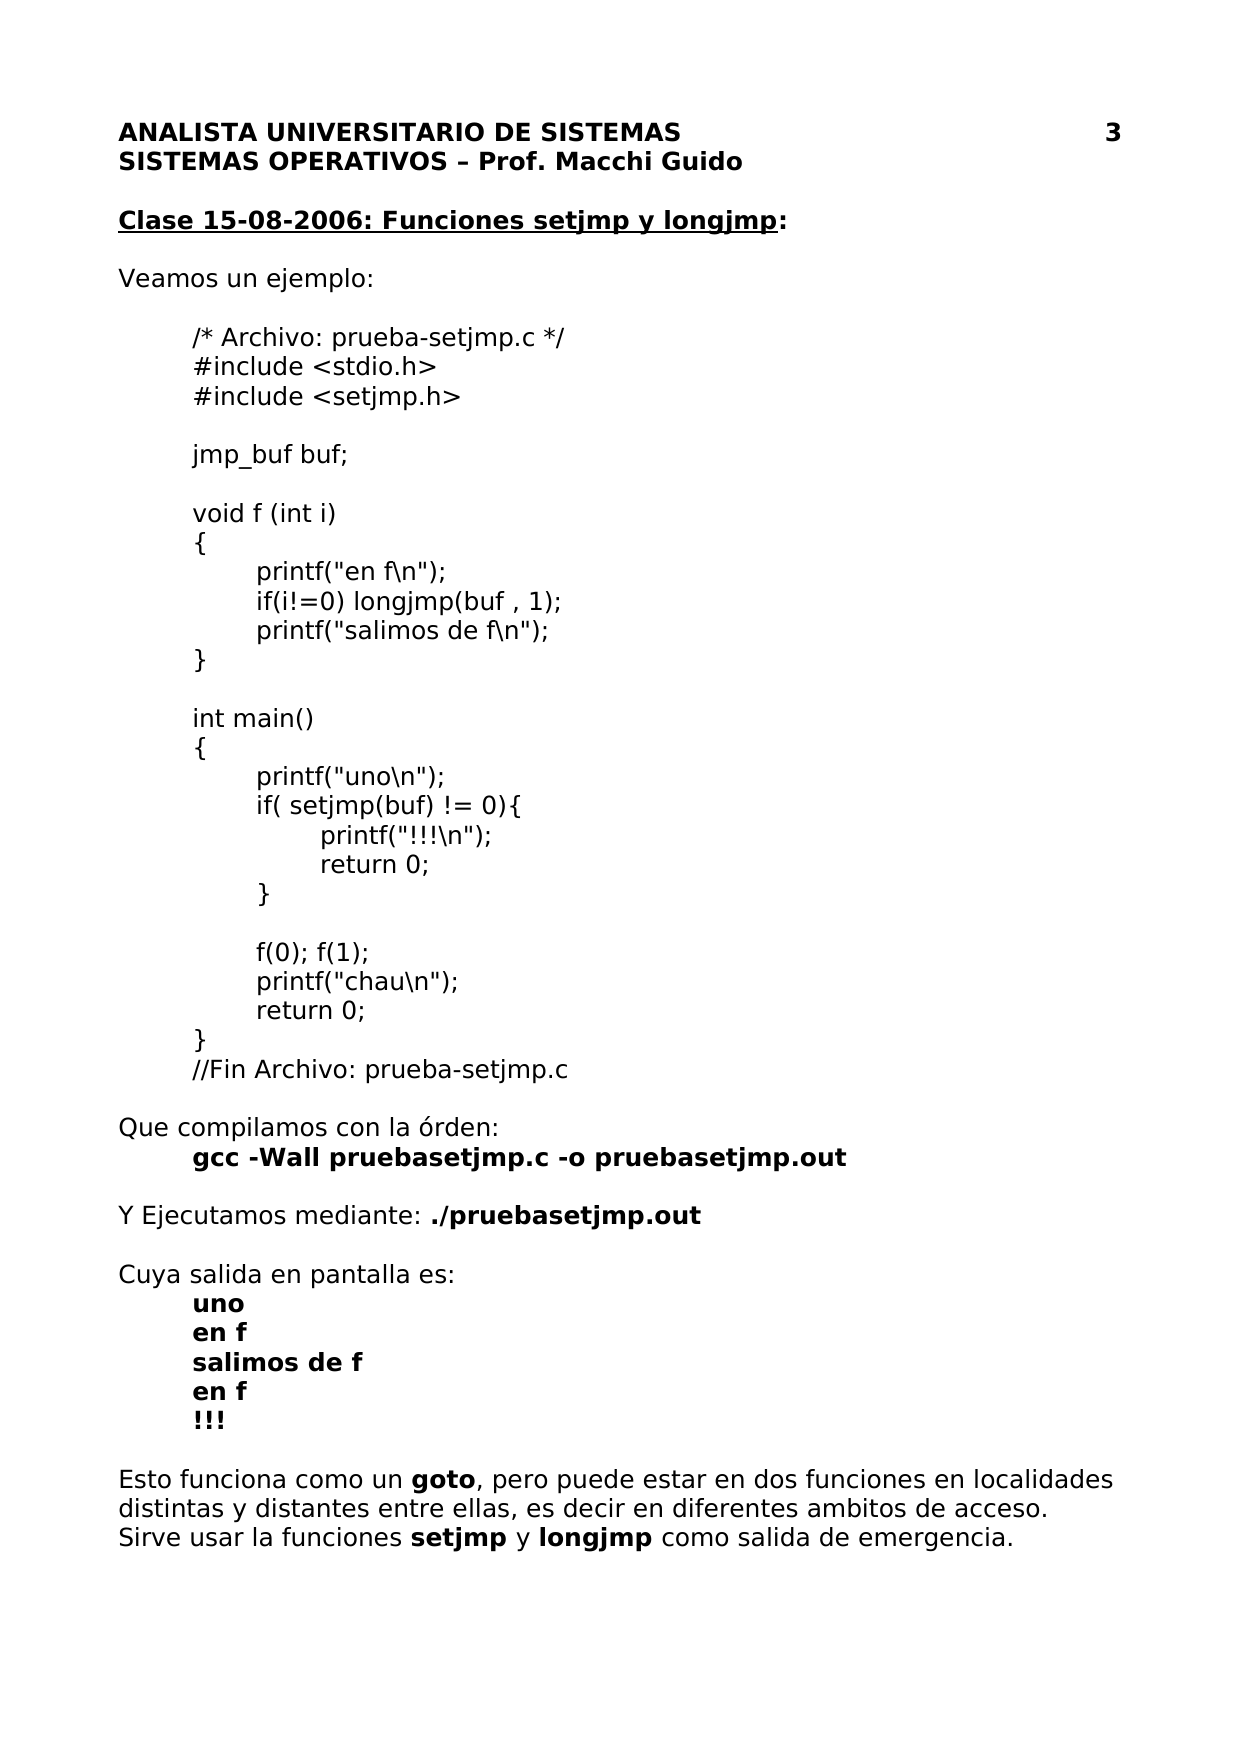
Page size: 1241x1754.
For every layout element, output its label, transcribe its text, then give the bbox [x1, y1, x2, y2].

text Clase 15-08-2006: Funciones setjmp y longjmp: [118, 206, 1122, 235]
text return 0; [118, 850, 1122, 879]
text } [118, 645, 1122, 674]
text printf("uno\n"); [118, 762, 1122, 792]
text } [118, 879, 1122, 909]
text int main() [118, 704, 1122, 733]
text printf("!!!\n"); [118, 821, 1122, 850]
text void f (int i) [118, 499, 1122, 528]
text Cuya salida en pantalla es: [118, 1260, 1122, 1289]
text jmp_buf buf; [118, 440, 1122, 469]
text /* Archivo: prueba-setjmp.c */ [118, 323, 1122, 352]
text Que compilamos con la órden: [118, 1113, 1122, 1143]
text { [118, 528, 1122, 557]
text Y Ejecutamos mediante: ./pruebasetjmp.out [118, 1201, 1122, 1231]
text Esto funciona como un goto, pero puede estar en dos funciones en localidades distintas y distantes entre ellas, es decir en diferentes ambitos de acceso. [118, 1465, 1122, 1523]
text return 0; [118, 996, 1122, 1026]
text gcc -Wall pruebasetjmp.c -o pruebasetjmp.out [118, 1143, 1122, 1172]
text printf("salimos de f\n"); [118, 616, 1122, 645]
text #include <setjmp.h> [118, 382, 1122, 411]
text !!! [118, 1406, 1122, 1436]
text Veamos un ejemplo: [118, 265, 1122, 294]
text en f [118, 1377, 1122, 1406]
text if( setjmp(buf) != 0){ [118, 792, 1122, 821]
text en f [118, 1318, 1122, 1348]
text printf("chau\n"); [118, 967, 1122, 996]
text { [118, 733, 1122, 762]
text f(0); f(1); [118, 938, 1122, 967]
text //Fin Archivo: prueba-setjmp.c [118, 1055, 1122, 1084]
text printf("en f\n"); [118, 557, 1122, 587]
text uno [118, 1289, 1122, 1318]
text Sirve usar la funciones setjmp y longjmp como salida de emergencia. [118, 1523, 1122, 1553]
text if(i!=0) longjmp(buf , 1); [118, 587, 1122, 616]
text } [118, 1026, 1122, 1055]
text salimos de f [118, 1348, 1122, 1377]
text #include <stdio.h> [118, 352, 1122, 382]
